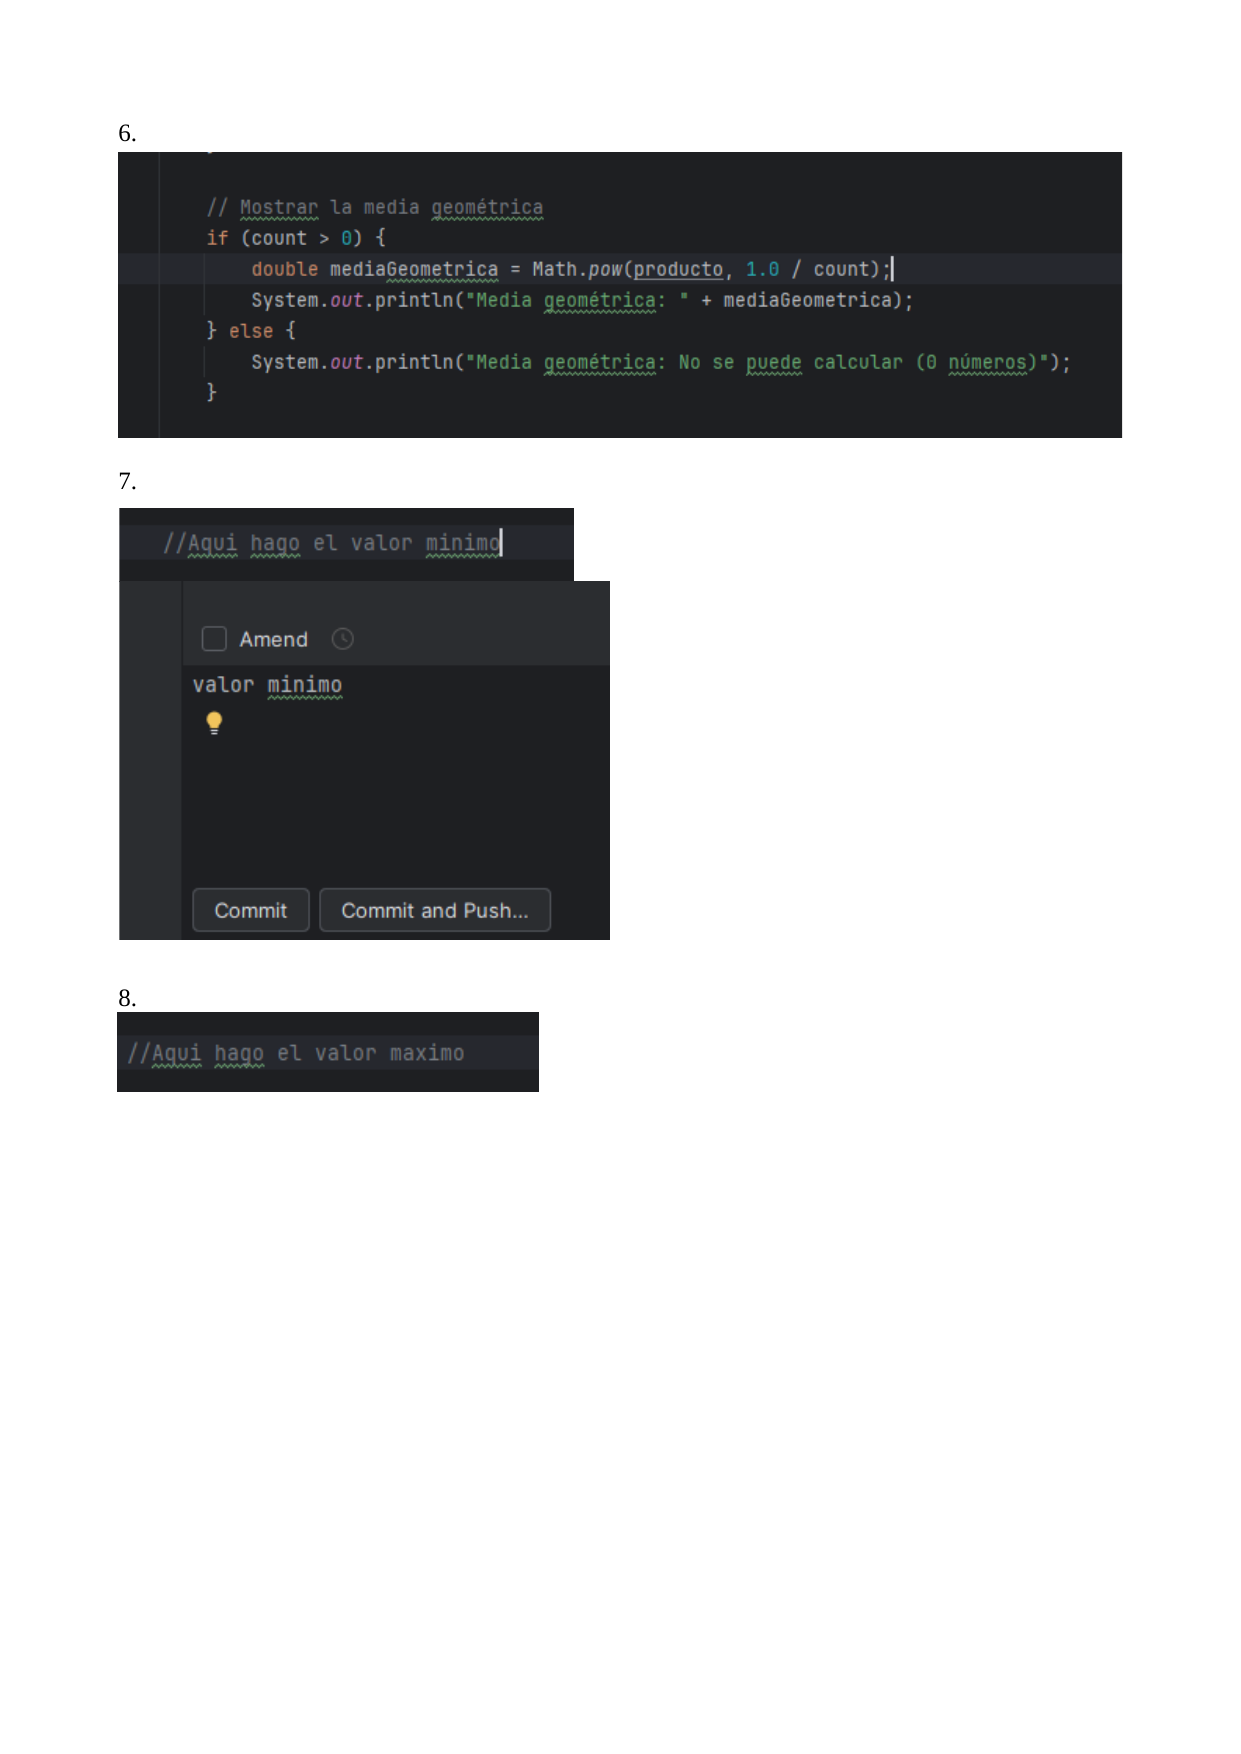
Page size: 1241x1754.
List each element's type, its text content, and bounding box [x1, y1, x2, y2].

picture [118, 152, 1123, 438]
text 7. [118, 466, 1122, 495]
picture [117, 1012, 539, 1092]
text 6. [118, 118, 1122, 147]
picture [119, 508, 610, 940]
text 8. [118, 983, 1122, 1012]
